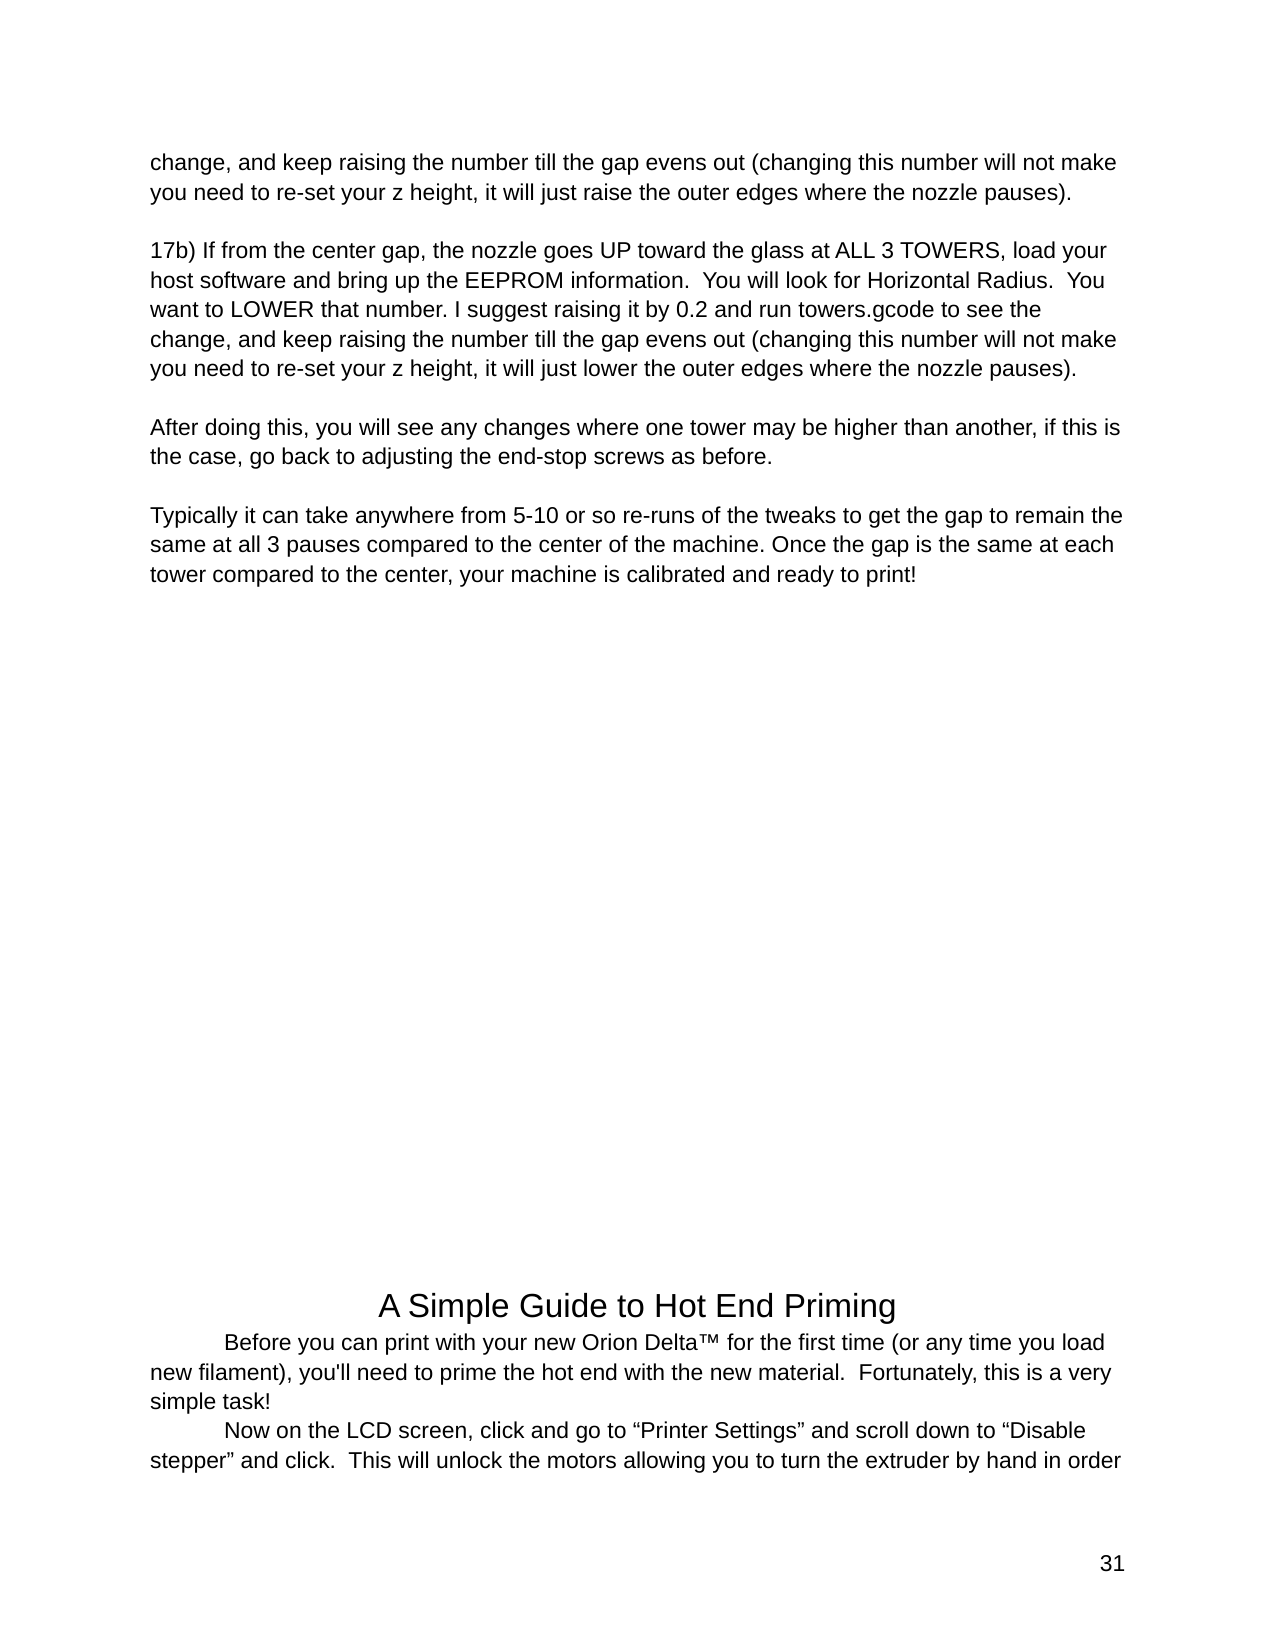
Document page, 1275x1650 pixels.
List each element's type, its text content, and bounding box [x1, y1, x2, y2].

text After doing this, you will see any changes where one tower may be higher than another, if this is the case, go back to adjusting the end-stop screws as before. [150, 414, 1125, 469]
text Typically it can take anywhere from 5-10 or so re-runs of the tweaks to get the gap to remain the same at all 3 pauses compared to the center of the machine. Once the gap is the same at each tower compared to the center, your machine is calibrated and ready to print! [150, 502, 1125, 587]
text Now on the LCD screen, click and go to “Printer Settings” and scroll down to “Disable stepper” and click. This will unlock the motors allowing you to turn the extruder by hand in order [150, 1418, 1125, 1473]
text 17b) If from the center gap, the nozzle goes UP toward the glass at ALL 3 TOWERS, load your host software and bring up the EEPROM information. You will look for Horizontal Radius. You want to LOWER that number. I suggest raising it by 0.2 and run towers.gcode to see the change, and keep raising the number till the gap evens out (changing this number will not make you need to re-set your z height, it will just lower the outer edges where the nozzle pauses). [150, 238, 1125, 381]
text Before you can print with your new Orion Delta™ for the first time (or any time you load new filament), you'll need to prime the hot end with the new material. Fortunately, this is a very simple task! [150, 1330, 1125, 1414]
subtitle A Simple Guide to Hot End Priming [150, 1287, 1125, 1324]
text change, and keep raising the number till the gap evens out (changing this number will not make you need to re-set your z height, it will just raise the outer edges where the nozzle pauses). [150, 150, 1125, 205]
